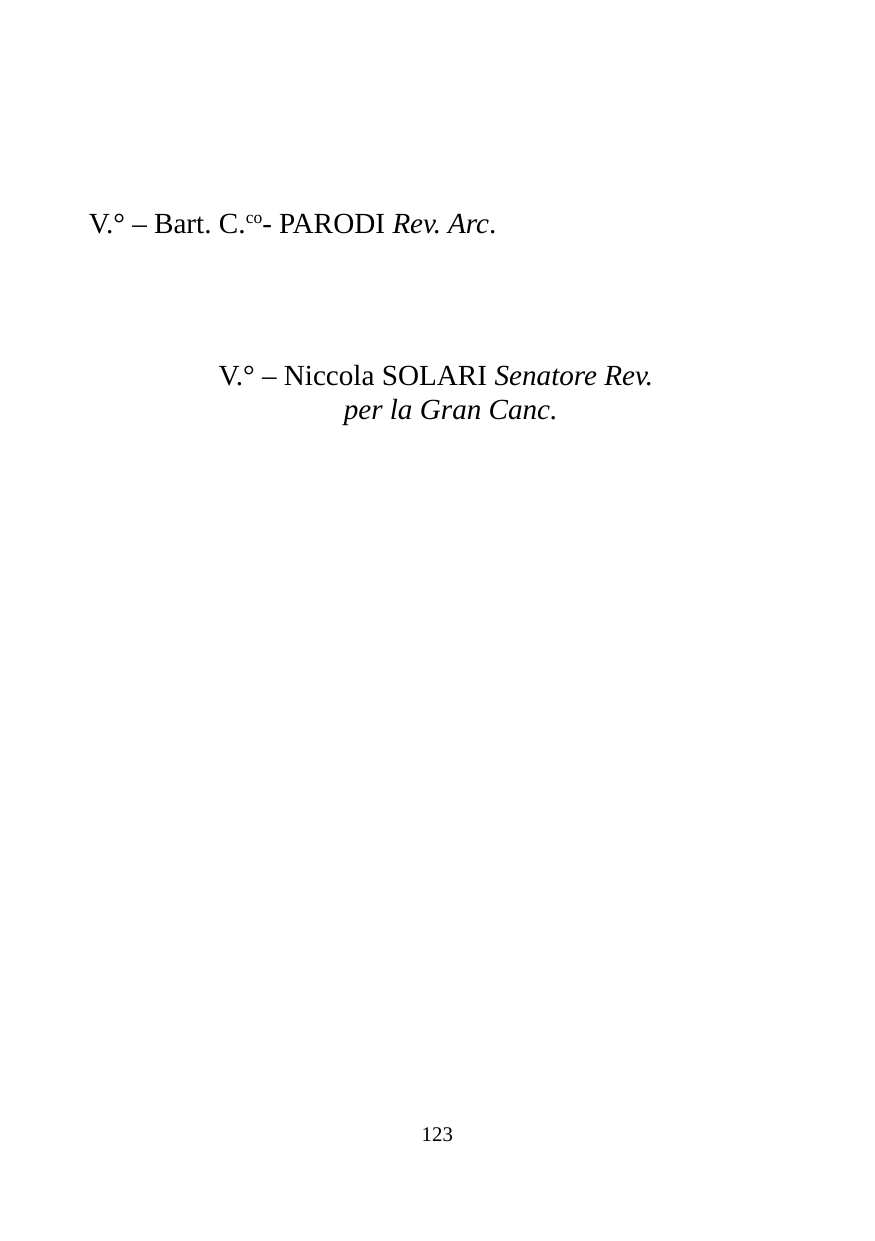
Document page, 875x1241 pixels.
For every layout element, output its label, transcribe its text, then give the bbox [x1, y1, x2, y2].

text V.° – Bart. C.co- PARODI Rev. Arc. [88, 207, 786, 240]
text V.° – Niccola SOLARI Senatore Rev. per la Gran Canc. [88, 358, 786, 425]
